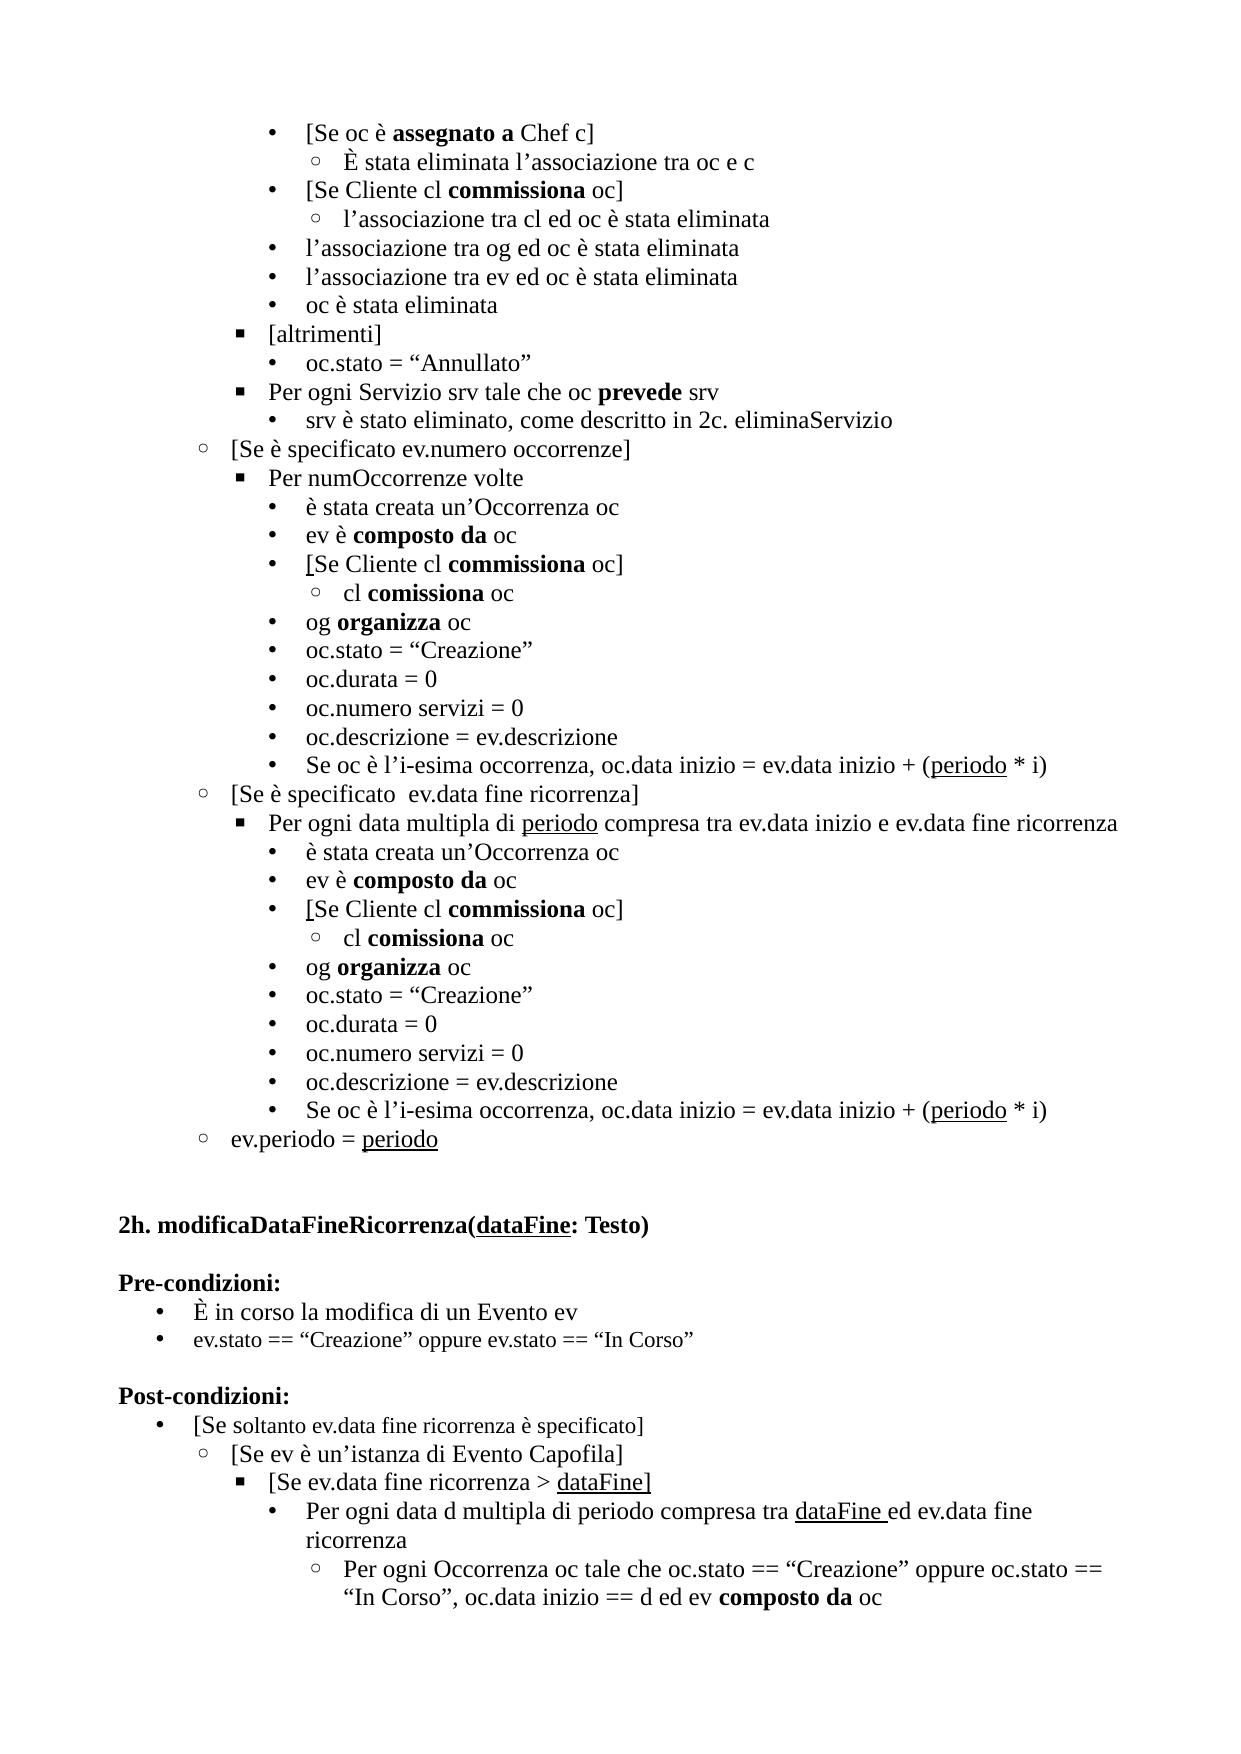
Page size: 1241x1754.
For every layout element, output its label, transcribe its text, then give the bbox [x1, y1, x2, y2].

list l’associazione tra og ed oc è stata eliminata [268, 233, 1122, 262]
list oc.durata = 0 [268, 1009, 1122, 1038]
list Per numOccorrenze volte [231, 463, 1122, 492]
list l’associazione tra ev ed oc è stata eliminata [268, 262, 1122, 291]
list og organizza oc [268, 607, 1122, 636]
list og organizza oc [268, 952, 1122, 981]
text Post-condizioni: [118, 1381, 1122, 1410]
list oc.numero servizi = 0 [268, 693, 1122, 722]
list [Se Cliente cl commissiona oc] [268, 549, 1122, 578]
list ev.stato == “Creazione” oppure ev.stato == “In Corso” [156, 1326, 1122, 1352]
list oc è stata eliminata [268, 291, 1122, 319]
list È stata eliminata l’associazione tra oc e c [306, 147, 1122, 176]
list [Se è specificato ev.numero occorrenze] [193, 434, 1122, 463]
list oc.stato = “Creazione” [268, 636, 1122, 664]
list oc.stato = “Creazione” [268, 981, 1122, 1009]
list [altrimenti] [231, 319, 1122, 348]
list ev è composto da oc [268, 521, 1122, 549]
list [Se ev.data fine ricorrenza > dataFine] [231, 1467, 1122, 1496]
list [Se è specificato ev.data fine ricorrenza] [193, 779, 1122, 808]
list oc.numero servizi = 0 [268, 1038, 1122, 1067]
list Per ogni Servizio srv tale che oc prevede srv [231, 377, 1122, 406]
list oc.descrizione = ev.descrizione [268, 722, 1122, 751]
list oc.stato = “Annullato” [268, 348, 1122, 377]
list [Se ev è un’istanza di Evento Capofila] [193, 1439, 1122, 1467]
list [Se oc è assegnato a Chef c] [268, 118, 1122, 147]
list Per ogni data multipla di periodo compresa tra ev.data inizio e ev.data fine ricorrenza [231, 808, 1122, 837]
list cl comissiona oc [306, 923, 1122, 952]
text Pre-condizioni: [118, 1268, 1122, 1297]
list è stata creata un’Occorrenza oc [268, 492, 1122, 521]
text 2h. modificaDataFineRicorrenza(dataFine: Testo) [118, 1211, 1122, 1239]
list l’associazione tra cl ed oc è stata eliminata [306, 204, 1122, 233]
list Se oc è l’i-esima occorrenza, oc.data inizio = ev.data inizio + (periodo * i) [268, 751, 1122, 779]
list È in corso la modifica di un Evento ev [156, 1297, 1122, 1326]
list oc.descrizione = ev.descrizione [268, 1067, 1122, 1096]
list Per ogni Occorrenza oc tale che oc.stato == “Creazione” oppure oc.stato == “In Corso”, oc.data inizio == d ed ev composto da oc [306, 1554, 1122, 1611]
list [Se Cliente cl commissiona oc] [268, 894, 1122, 923]
list Per ogni data d multipla di periodo compresa tra dataFine ed ev.data fine ricorrenza [268, 1496, 1122, 1554]
list srv è stato eliminato, come descritto in 2c. eliminaServizio [268, 406, 1122, 434]
list [Se Cliente cl commissiona oc] [268, 176, 1122, 204]
list [Se soltanto ev.data fine ricorrenza è specificato] [156, 1410, 1122, 1439]
list ev è composto da oc [268, 866, 1122, 894]
list cl comissiona oc [306, 578, 1122, 607]
list è stata creata un’Occorrenza oc [268, 837, 1122, 866]
list ev.periodo = periodo [193, 1124, 1122, 1153]
list oc.durata = 0 [268, 664, 1122, 693]
list Se oc è l’i-esima occorrenza, oc.data inizio = ev.data inizio + (periodo * i) [268, 1096, 1122, 1124]
